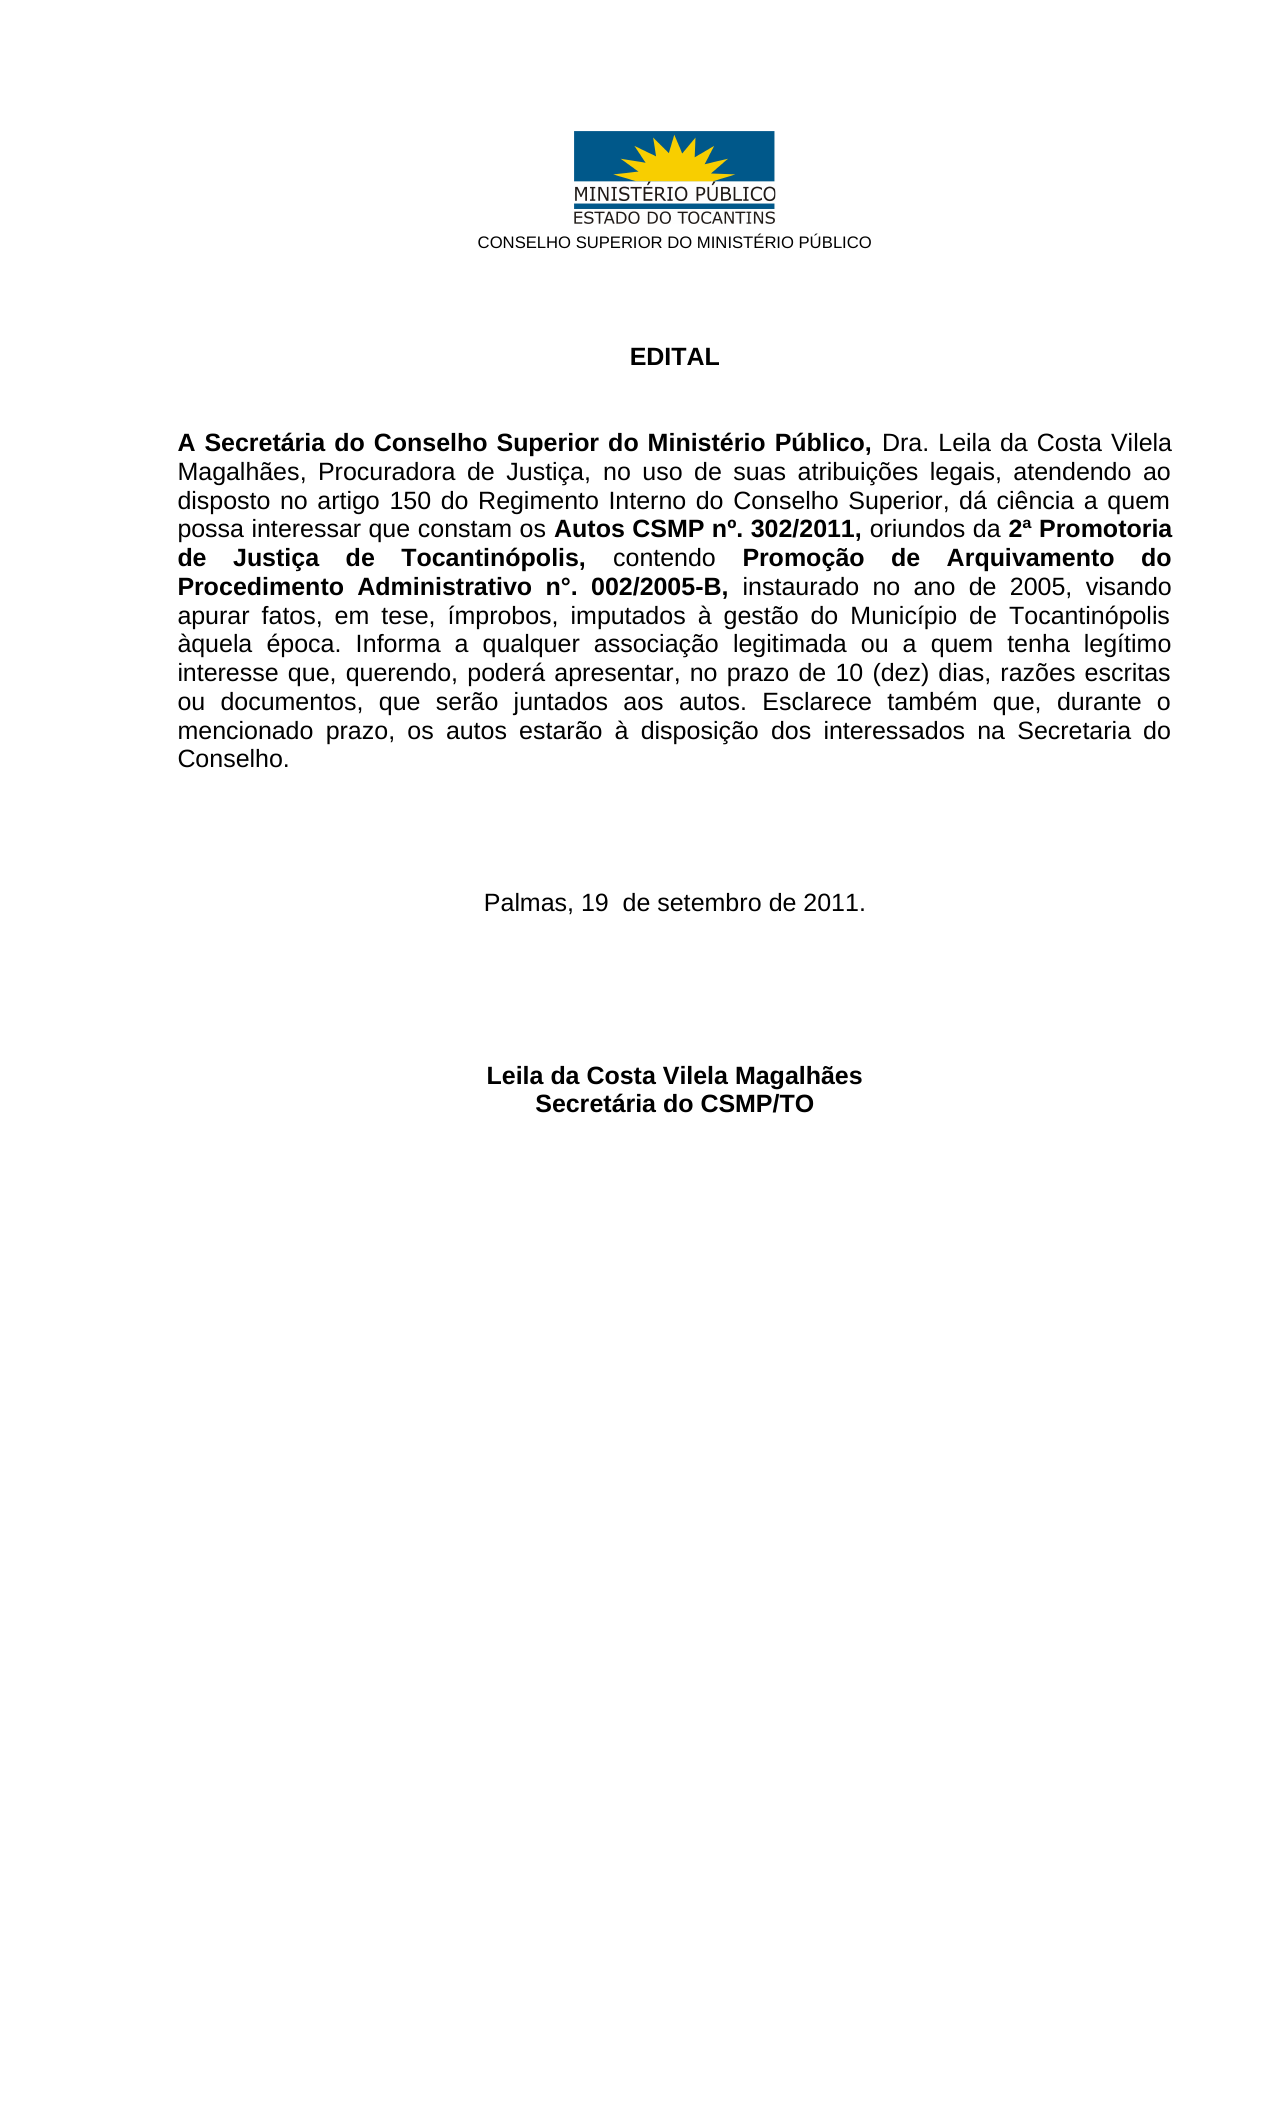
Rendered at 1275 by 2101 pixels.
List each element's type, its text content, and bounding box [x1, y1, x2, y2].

text A Secretária do Conselho Superior do Ministério Público, Dra. Leila da Costa Vilela Magalhães, Procuradora de Justiça, no uso de suas atribuições legais, atendendo ao disposto no artigo 150 do Regimento Interno do Conselho Superior, dá ciência a quem possa interessar que constam os Autos CSMP nº. 302/2011, oriundos da 2ª Promotoria de Justiça de Tocantinópolis, contendo Promoção de Arquivamento do Procedimento Administrativo n°. 002/2005-B, instaurado no ano de 2005, visando apurar fatos, em tese, ímprobos, imputados à gestão do Município de Tocantinópolis àquela época. Informa a qualquer associação legitimada ou a quem tenha legítimo interesse que, querendo, poderá apresentar, no prazo de 10 (dez) dias, razões escritas ou documentos, que serão juntados aos autos. Esclarece também que, durante o mencionado prazo, os autos estarão à disposição dos interessados na Secretaria do Conselho. [177, 428, 1172, 773]
picture [574, 131, 776, 224]
text Palmas, 19 de setembro de 2011. [177, 888, 1172, 917]
text Secretária do CSMP/TO [177, 1089, 1172, 1118]
text Leila da Costa Vilela Magalhães [177, 1061, 1172, 1089]
text EDITAL [177, 342, 1172, 371]
